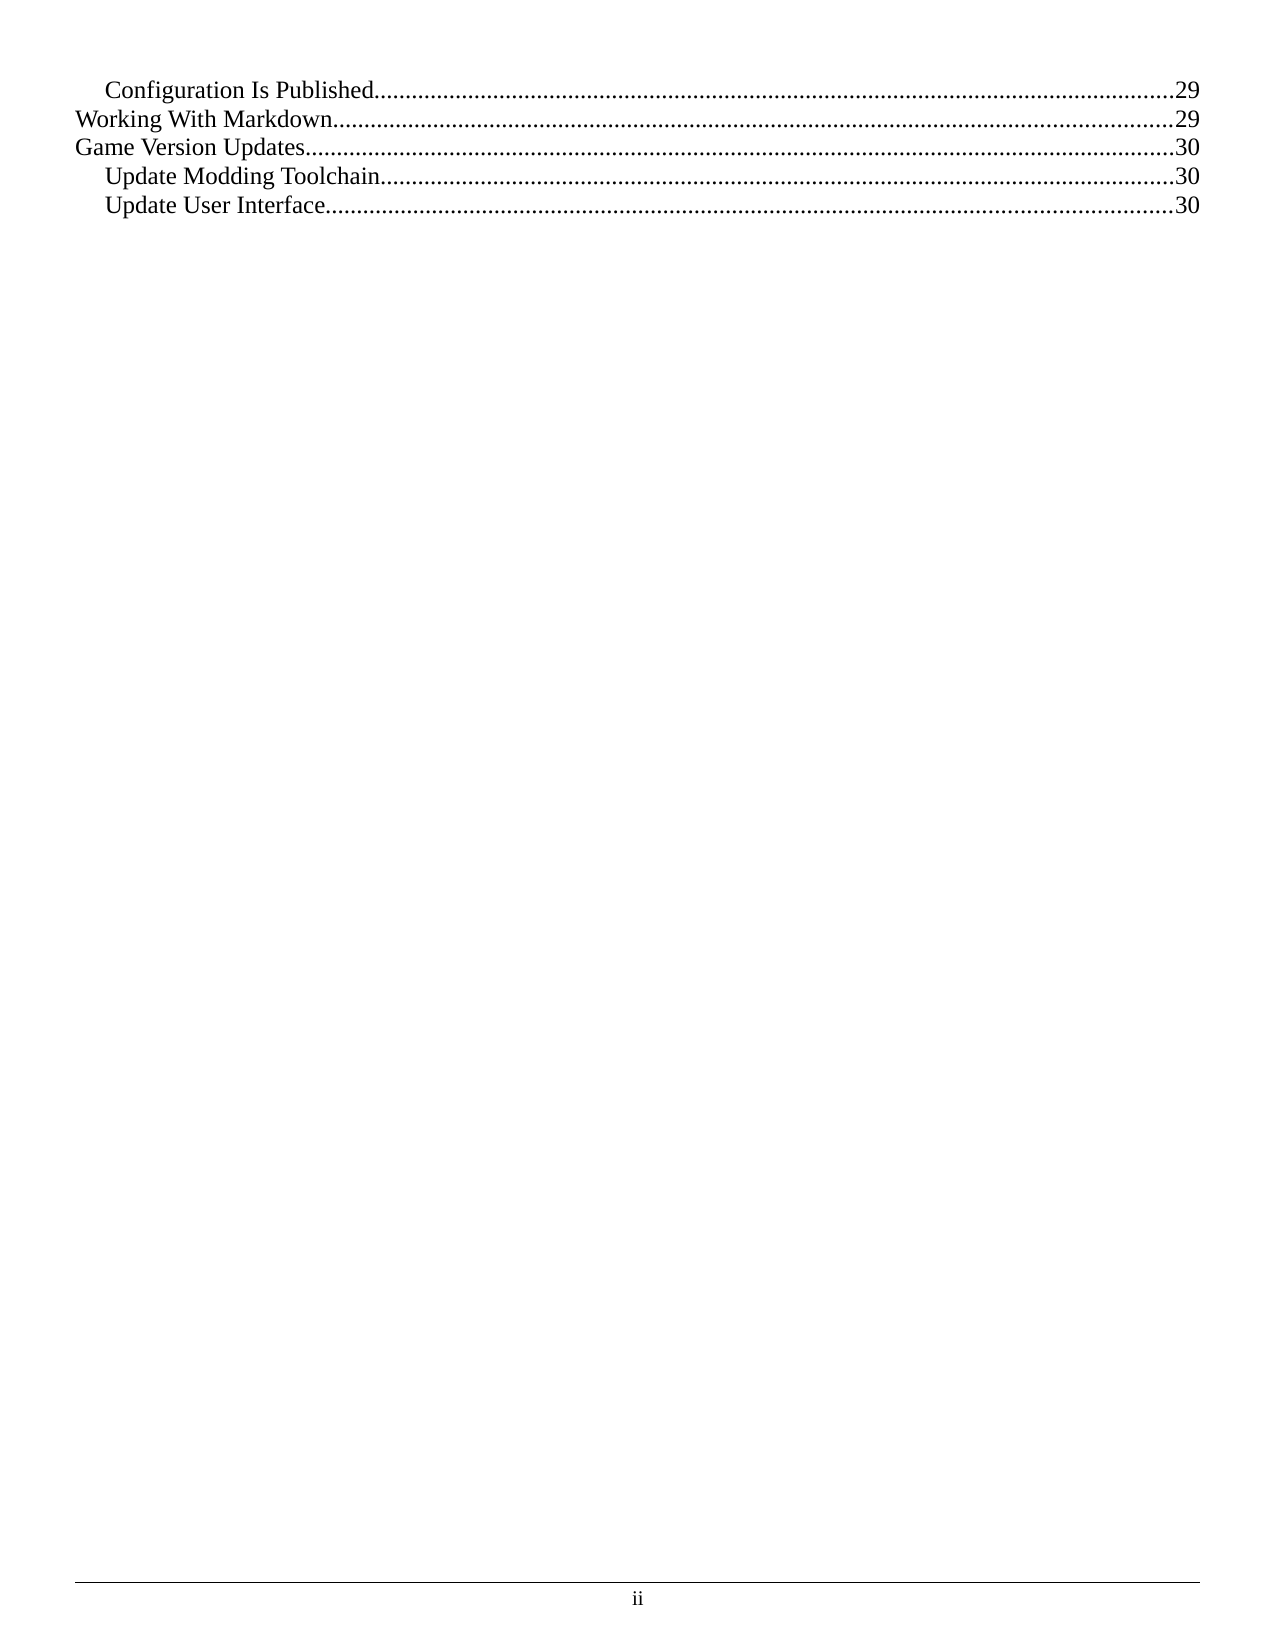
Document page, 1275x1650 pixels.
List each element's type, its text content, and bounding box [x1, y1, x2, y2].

text Working With Markdown 29 [75, 104, 1200, 132]
text Update Modding Toolchain 30 [104, 161, 1200, 190]
text Update User Interface 30 [104, 190, 1200, 219]
text Configuration Is Published 29 [104, 75, 1200, 104]
text Game Version Updates 30 [75, 132, 1200, 161]
